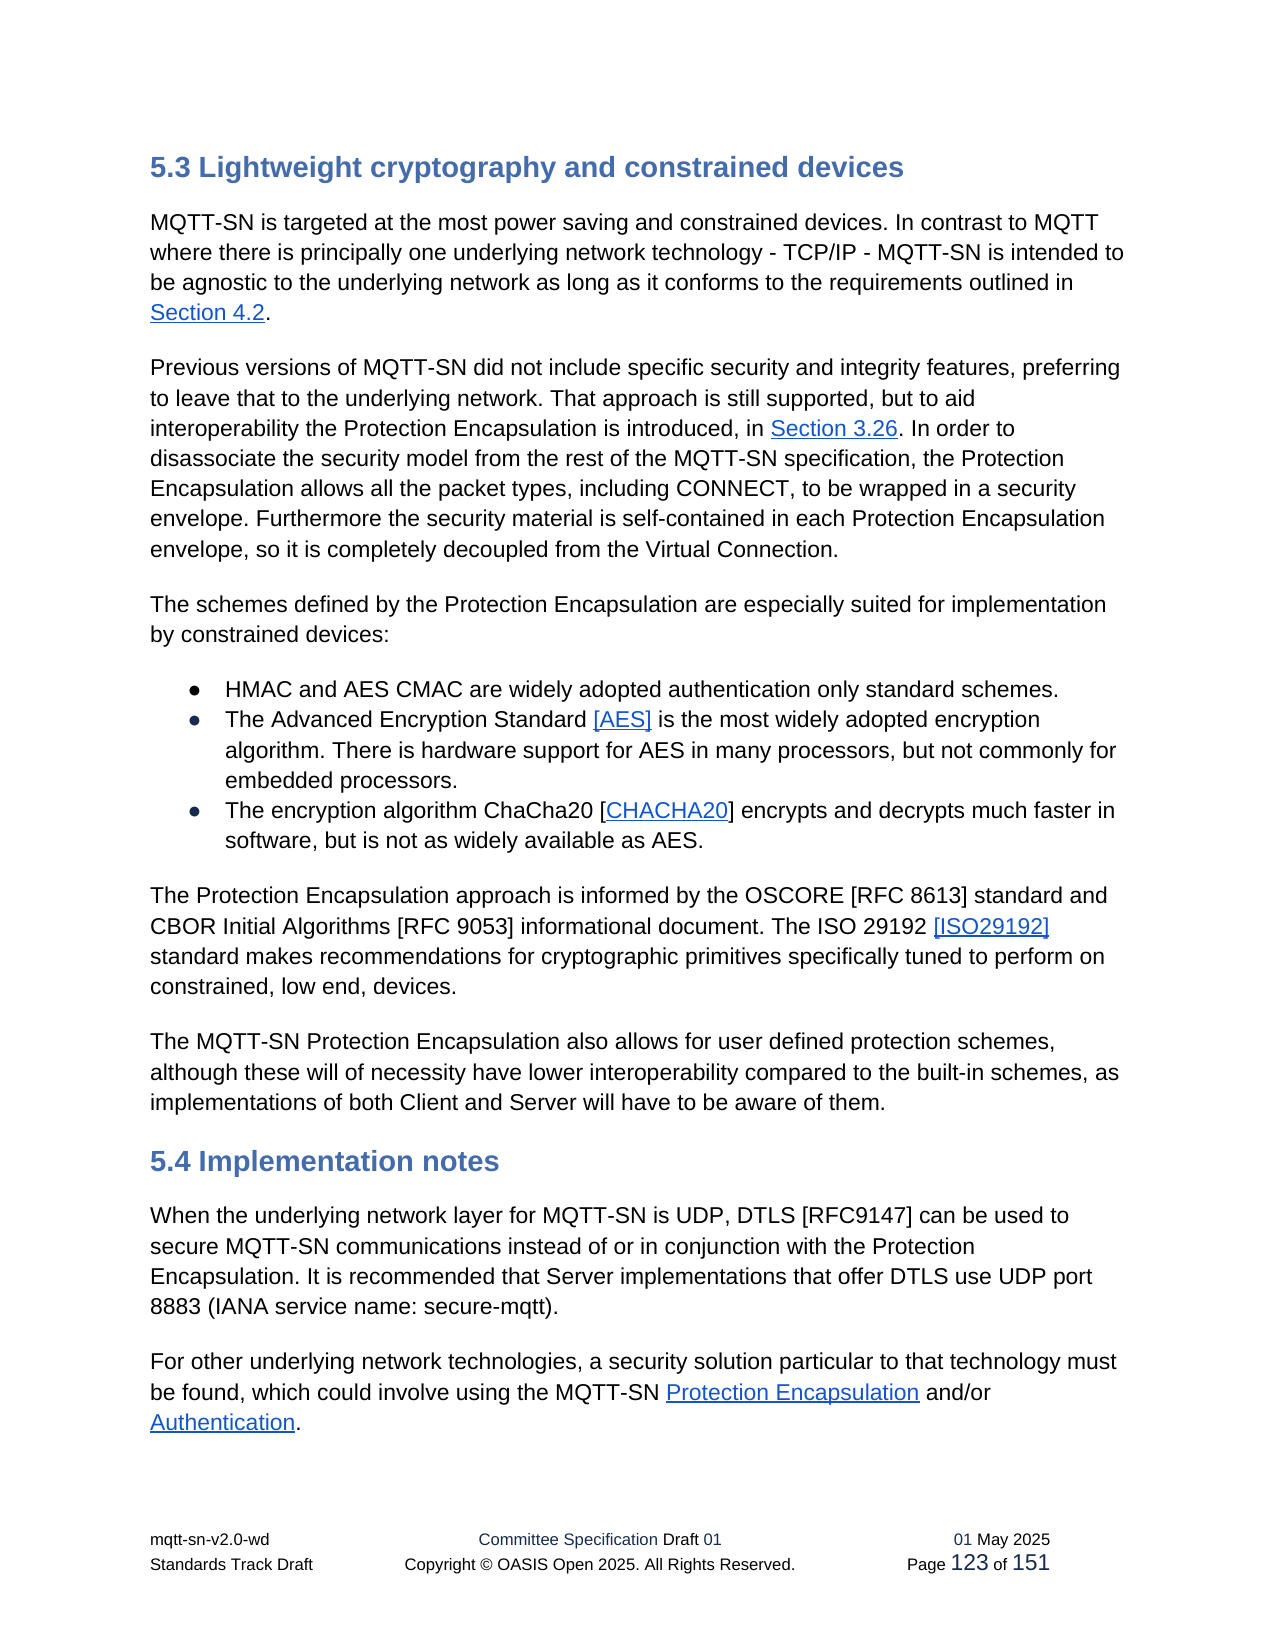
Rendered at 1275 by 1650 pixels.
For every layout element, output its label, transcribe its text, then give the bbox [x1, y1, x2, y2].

text The Protection Encapsulation approach is informed by the OSCORE [RFC 8613] standard and CBOR Initial Algorithms [RFC 9053] informational document. The ISO 29192 [ISO29192] standard makes recommendations for cryptographic primitives specifically tuned to perform on constrained, low end, devices. [150, 882, 1125, 999]
text MQTT-SN is targeted at the most power saving and constrained devices. In contrast to MQTT where there is principally one underlying network technology - TCP/IP - MQTT-SN is intended to be agnostic to the underlying network as long as it conforms to the requirements outlined in Section 4.2. [150, 208, 1125, 326]
list The encryption algorithm ChaCha20 [CHACHA20] encrypts and decrypts much faster in software, but is not as widely available as AES. [187, 797, 1125, 854]
subtitle 5.3 Lightweight cryptography and constrained devices [150, 150, 1124, 183]
text Previous versions of MQTT-SN did not include specific security and integrity features, preferring to leave that to the underlying network. That approach is still supported, but to aid interoperability the Protection Encapsulation is introduced, in Section 3.26. In order to disassociate the security model from the rest of the MQTT-SN specification, the Protection Encapsulation allows all the packet types, including CONNECT, to be wrapped in a security envelope. Furthermore the security material is self-contained in each Protection Encapsulation envelope, so it is completely decoupled from the Virtual Connection. [150, 354, 1125, 562]
text The MQTT-SN Protection Encapsulation also allows for user defined protection schemes, although these will of necessity have lower interoperability compared to the built-in schemes, as implementations of both Client and Server will have to be aware of them. [150, 1028, 1125, 1115]
text The schemes defined by the Protection Encapsulation are especially suited for implementation by constrained devices: [150, 591, 1125, 647]
list The Advanced Encryption Standard [AES] is the most widely adopted encryption algorithm. There is hardware support for AES in many processors, but not commonly for embedded processors. [187, 706, 1125, 793]
text When the underlying network layer for MQTT-SN is UDP, DTLS [RFC9147] can be used to secure MQTT-SN communications instead of or in conjunction with the Protection Encapsulation. It is recommended that Server implementations that offer DTLS use UDP port 8883 (IANA service name: secure-mqtt). [150, 1202, 1125, 1319]
subtitle 5.4 Implementation notes [150, 1144, 1124, 1177]
text For other underlying network technologies, a security solution particular to that technology must be found, which could involve using the MQTT-SN Protection Encapsulation and/or Authentication. [150, 1348, 1125, 1435]
list HMAC and AES CMAC are widely adopted authentication only standard schemes. [187, 676, 1125, 703]
